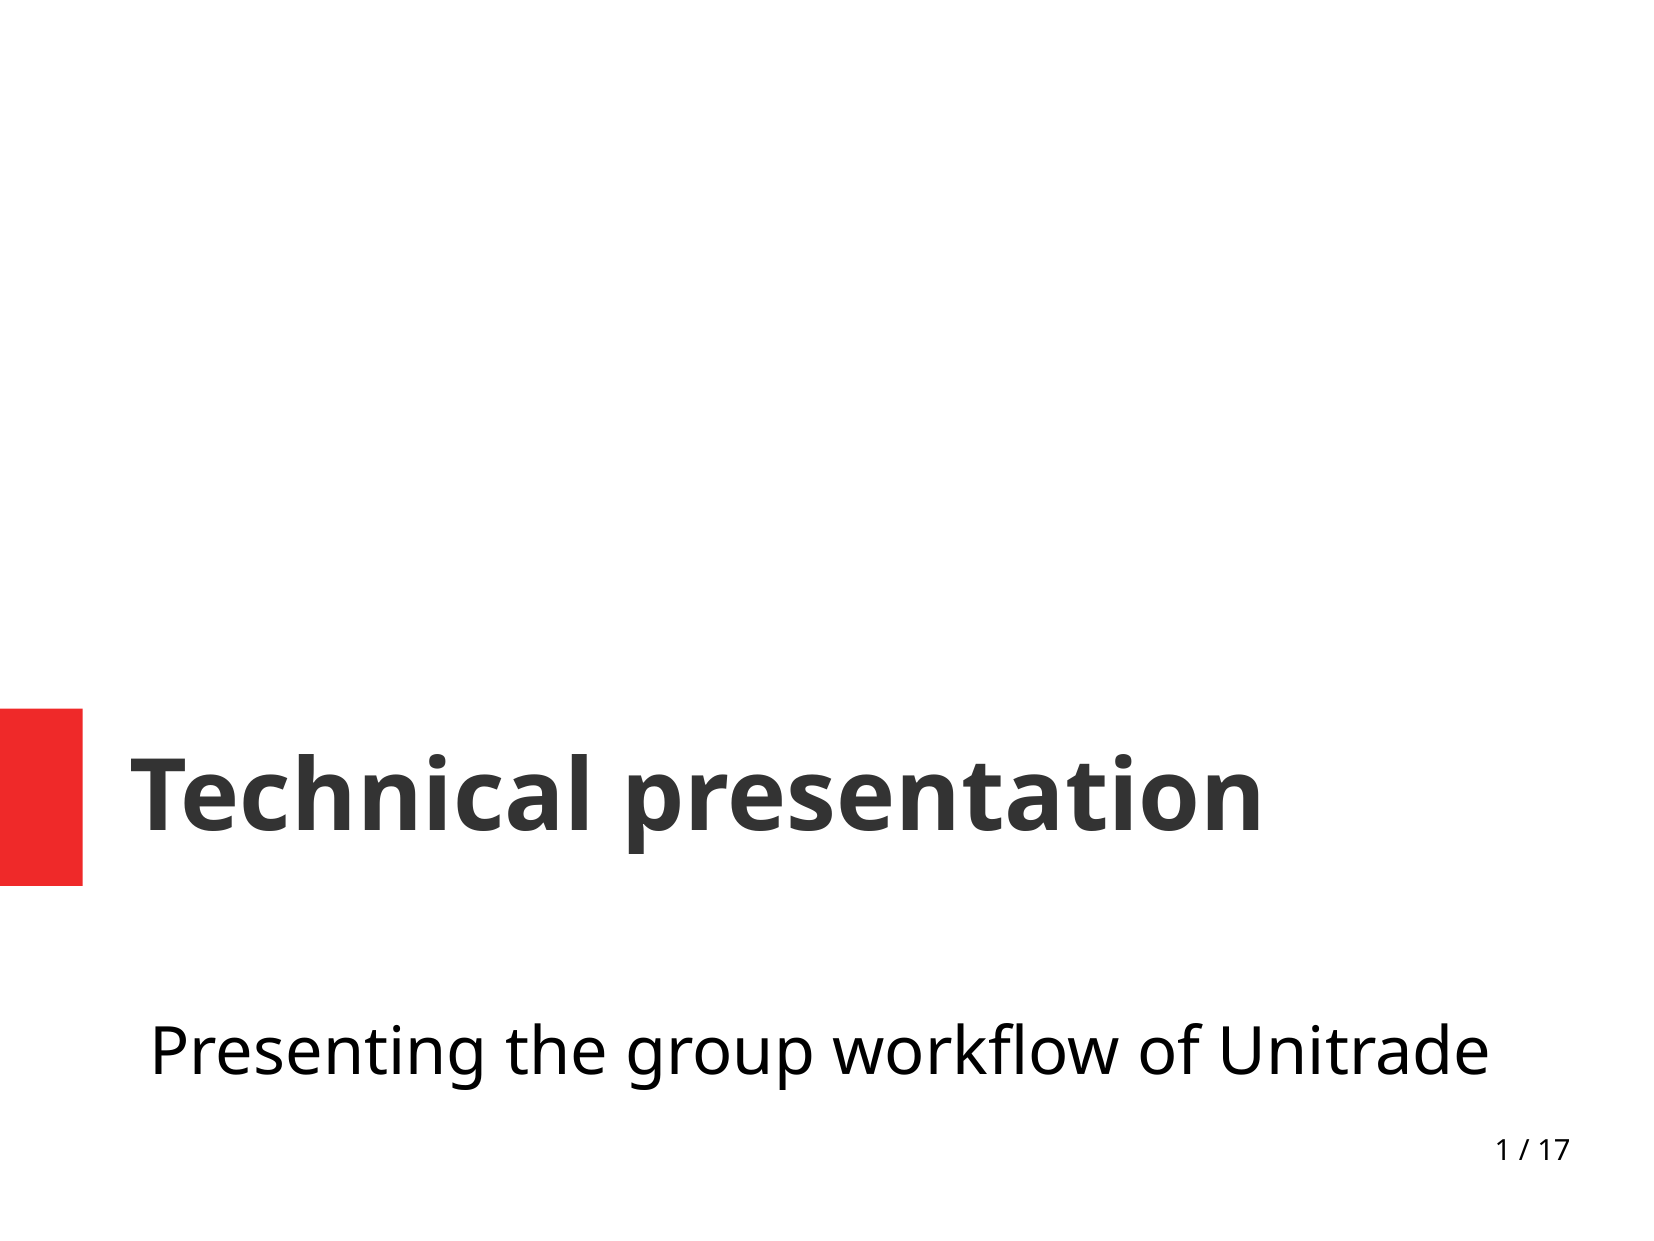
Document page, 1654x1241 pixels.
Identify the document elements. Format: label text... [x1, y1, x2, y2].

title Technical presentation [129, 655, 1536, 928]
subtitle Presenting the group workflow of Unitrade [106, 968, 1536, 1130]
